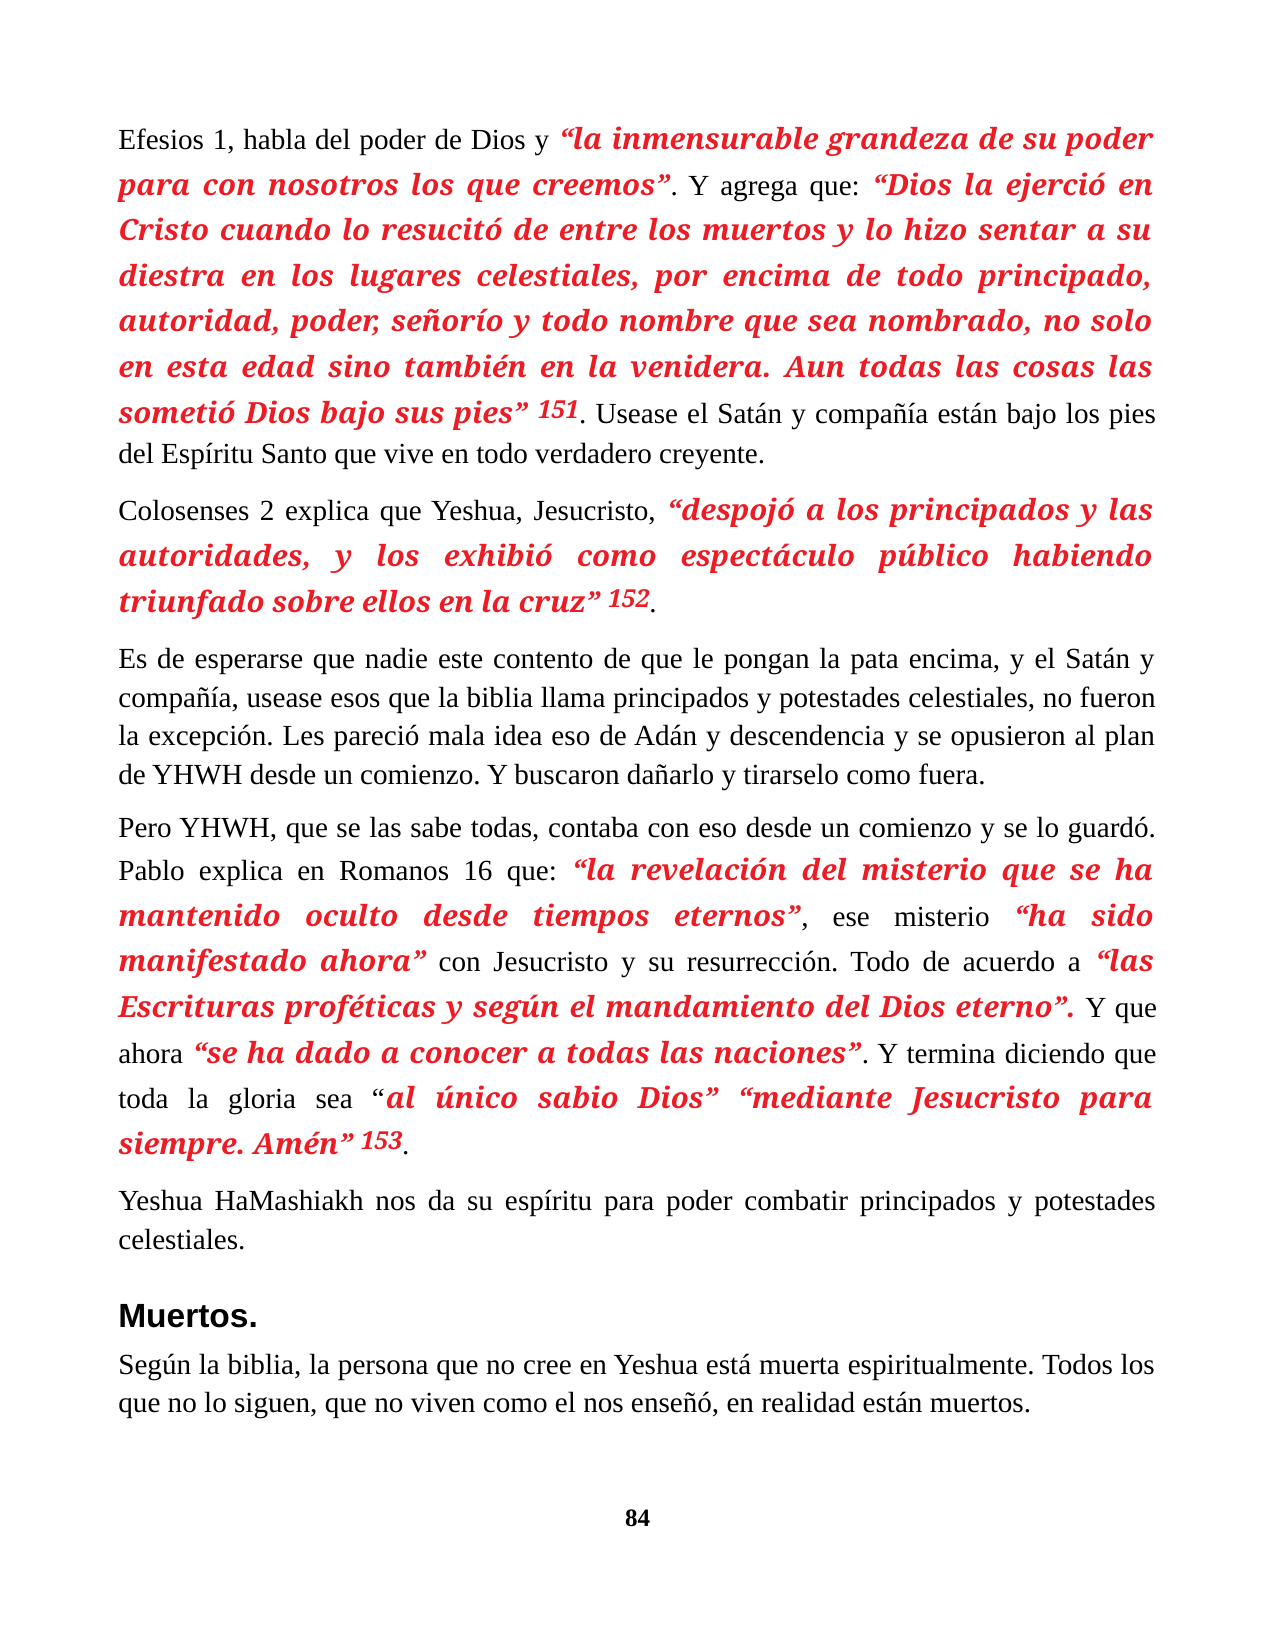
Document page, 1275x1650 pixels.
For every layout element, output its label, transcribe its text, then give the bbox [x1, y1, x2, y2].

text Es de esperarse que nadie este contento de que le pongan la pata encima, y el Satán y compañía, usease esos que la biblia llama principados y potestades celestiales, no fueron la excepción. Les pareció mala idea eso de Adán y descendencia y se opusieron al plan de YHWH desde un comienzo. Y buscaron dañarlo y tirarselo como fuera. [118, 641, 1157, 790]
text Pero YHWH, que se las sabe todas, contaba con eso desde un comienzo y se lo guardó. Pablo explica en Romanos 16 que: “la revelación del misterio que se ha mantenido oculto desde tiempos eternos”, ese misterio “ha sido manifestado ahora” con Jesucristo y su resurrección. Todo de acuerdo a “las Escrituras proféticas y según el mandamiento del Dios eterno”. Y que ahora “se ha dado a conocer a todas las naciones”. Y termina diciendo que toda la gloria sea “al único sabio Dios” “mediante Jesucristo para siempre. Amén” . [118, 810, 1157, 1163]
subtitle Muertos. [118, 1296, 1157, 1334]
text Yeshua HaMashiakh nos da su espíritu para poder combatir principados y potestades celestiales. [118, 1183, 1157, 1255]
text Colosenses 2 explica que Yeshua, Jesucristo, “despojó a los principados y las autoridades, y los exhibió como espectáculo público habiendo triunfado sobre ellos en la cruz” . [118, 490, 1157, 621]
text Efesios 1, habla del poder de Dios y “la inmensurable grandeza de su poder para con nosotros los que creemos”. Y agrega que: “Dios la ejerció en Cristo cuando lo resucitó de entre los muertos y lo hizo sentar a su diestra en los lugares celestiales, por encima de todo principado, autoridad, poder, señorío y todo nombre que sea nombrado, no solo en esta edad sino también en la venidera. Aun todas las cosas las sometió Dios bajo sus pies” . Usease el Satán y compañía están bajo los pies del Espíritu Santo que vive en todo verdadero creyente. [118, 118, 1157, 470]
text Según la biblia, la persona que no cree en Yeshua está muerta espiritualmente. Todos los que no lo siguen, que no viven como el nos enseñó, en realidad están muertos. [118, 1347, 1157, 1419]
